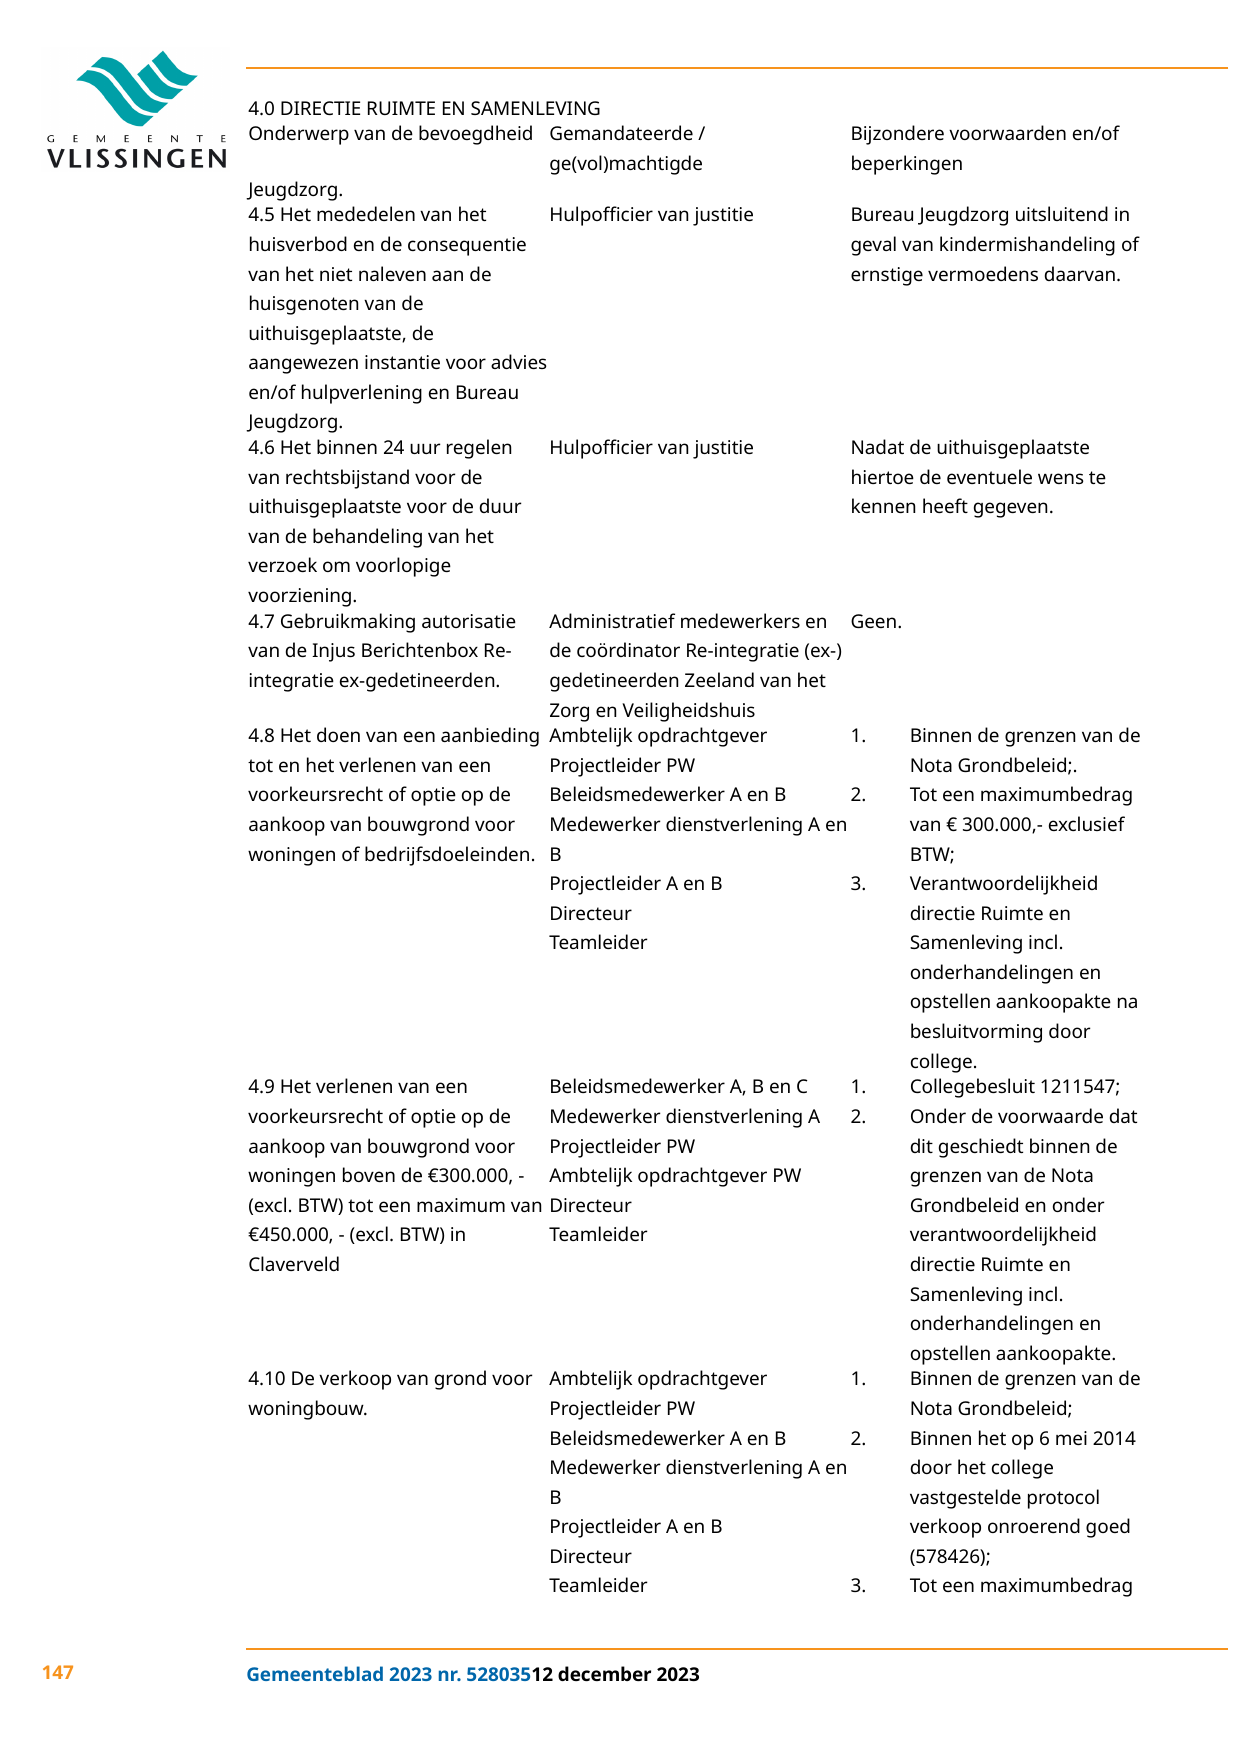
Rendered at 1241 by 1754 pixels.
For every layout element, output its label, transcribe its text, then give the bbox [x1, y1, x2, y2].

table_cell [549, 176, 850, 202]
table_cell 4.7 Gebruikmaking autorisatie van de Injus Berichtenbox Re-integratie ex-gedetineerden. [248, 608, 549, 722]
table_cell Hulpofficier van justitie [549, 202, 850, 434]
table_cell Binnen de grenzen van de Nota Grondbeleid; Binnen het op 6 mei 2014 door het college vastgestelde protocol verkoop onroerend goed (578426); Tot een maximumbedrag [850, 1366, 1152, 1598]
table_cell 4.5 Het mededelen van het huisverbod en de consequentie van het niet naleven aan de huisgenoten van de uithuisgeplaatste, de aangewezen instantie voor advies en/of hulpverlening en Bureau Jeugdzorg. [248, 202, 549, 434]
table_cell Ambtelijk opdrachtgever Projectleider PW Beleidsmedewerker A en B Medewerker dienstverlening A en B Projectleider A en B Directeur Teamleider [549, 1366, 850, 1598]
table_header 4.0 DIRECTIE RUIMTE EN SAMENLEVING [248, 95, 1152, 121]
table_cell 4.6 Het binnen 24 uur regelen van rechtsbijstand voor de uithuisgeplaatste voor de duur van de behandeling van het verzoek om voorlopige voorziening. [248, 434, 549, 608]
picture [41, 47, 231, 172]
table_cell 4.9 Het verlenen van een voorkeursrecht of optie op de aankoop van bouw­grond voor woningen boven de €300.000, - (excl. BTW) tot een maximum van €450.000, - (excl. BTW) in Claverveld [248, 1074, 549, 1366]
table_cell Hulpofficier van justitie [549, 434, 850, 608]
table_cell [850, 176, 1152, 202]
table_cell Administratief medewerkers en de coördinator Re-integratie (ex-) gedetineerden Zeeland van het Zorg en Veiligheidshuis [549, 608, 850, 722]
table_cell Bijzondere voorwaarden en/of beperkingen [850, 121, 1152, 176]
table_cell Gemandateerde / ge(vol)machtigde [549, 121, 850, 176]
table_cell Ambtelijk opdrachtgever Projectleider PW Beleidsmedewerker A en B Medewerker dienstverlening A en B Projectleider A en B Directeur Teamleider [549, 723, 850, 1074]
table_cell 4.10 De verkoop van grond voor woningbouw. [248, 1366, 549, 1598]
table_cell Geen. [850, 608, 1152, 722]
table_cell 4.8 Het doen van een aanbieding tot en het verlenen van een voorkeursrecht of optie op de aankoop van bouw­grond voor woningen of bedrijfsdoeleinden. [248, 723, 549, 1074]
table_cell Nadat de uithuisgeplaatste hiertoe de eventuele wens te kennen heeft gegeven. [850, 434, 1152, 608]
table_cell Collegebesluit 1211547; Onder de voorwaarde dat dit geschiedt binnen de grenzen van de Nota Grondbeleid en onder verantwoordelijkheid directie Ruimte en Samenleving incl. onderhandelingen en opstellen aankoopakte. [850, 1074, 1152, 1366]
table_cell Beleidsmedewerker A, B en C Medewerker dienstverlening A Projectleider PW Ambtelijk opdrachtgever PW Directeur Teamleider [549, 1074, 850, 1366]
table_cell Binnen de grenzen van de Nota Grondbeleid;. Tot een maximumbedrag van € 300.000,- exclusief BTW; Verantwoordelijkheid directie Ruimte en Samenleving incl. onderhandelingen en opstellen aankoopakte na besluitvorming door college. [850, 723, 1152, 1074]
table_cell Bureau Jeugdzorg uitsluitend in geval van kindermishandeling of ernstige vermoedens daarvan. [850, 202, 1152, 434]
table_cell Onderwerp van de bevoegdheid [248, 121, 549, 176]
table_cell Jeugdzorg. [248, 176, 549, 202]
